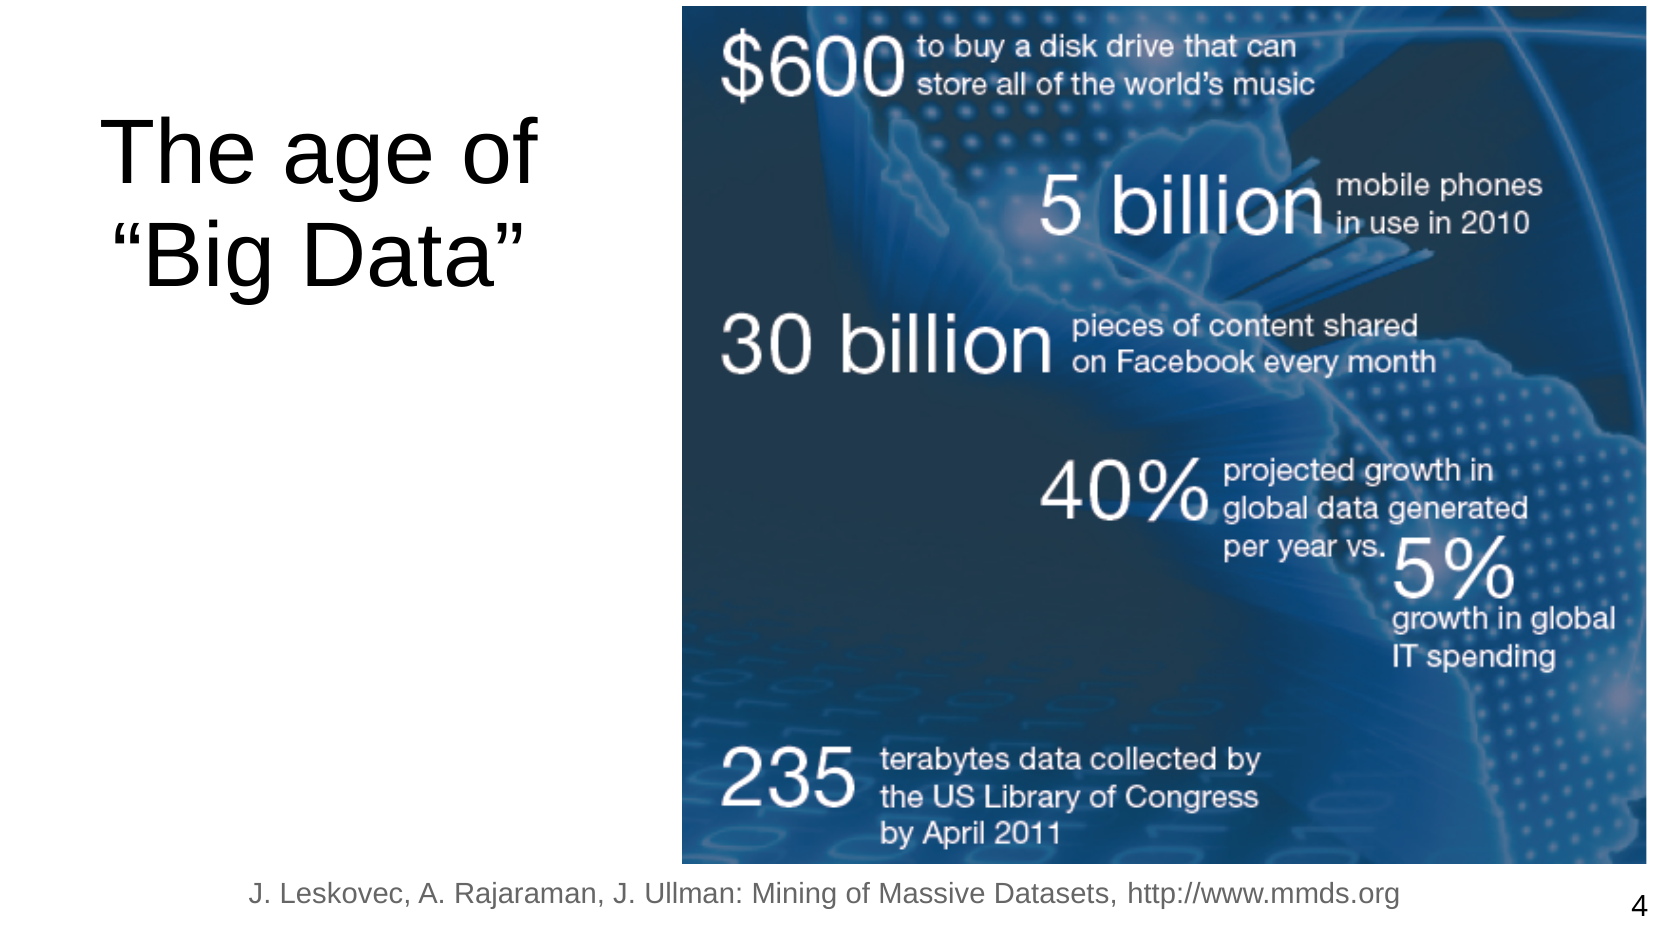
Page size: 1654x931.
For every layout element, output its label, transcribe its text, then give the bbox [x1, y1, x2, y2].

text_box J. Leskovec, A. Rajaraman, J. Ullman: Mining of Massive Datasets, http://www.mmds.org [221, 870, 1437, 921]
picture [682, 6, 1647, 864]
title The age of “Big Data” [82, 1, 556, 406]
